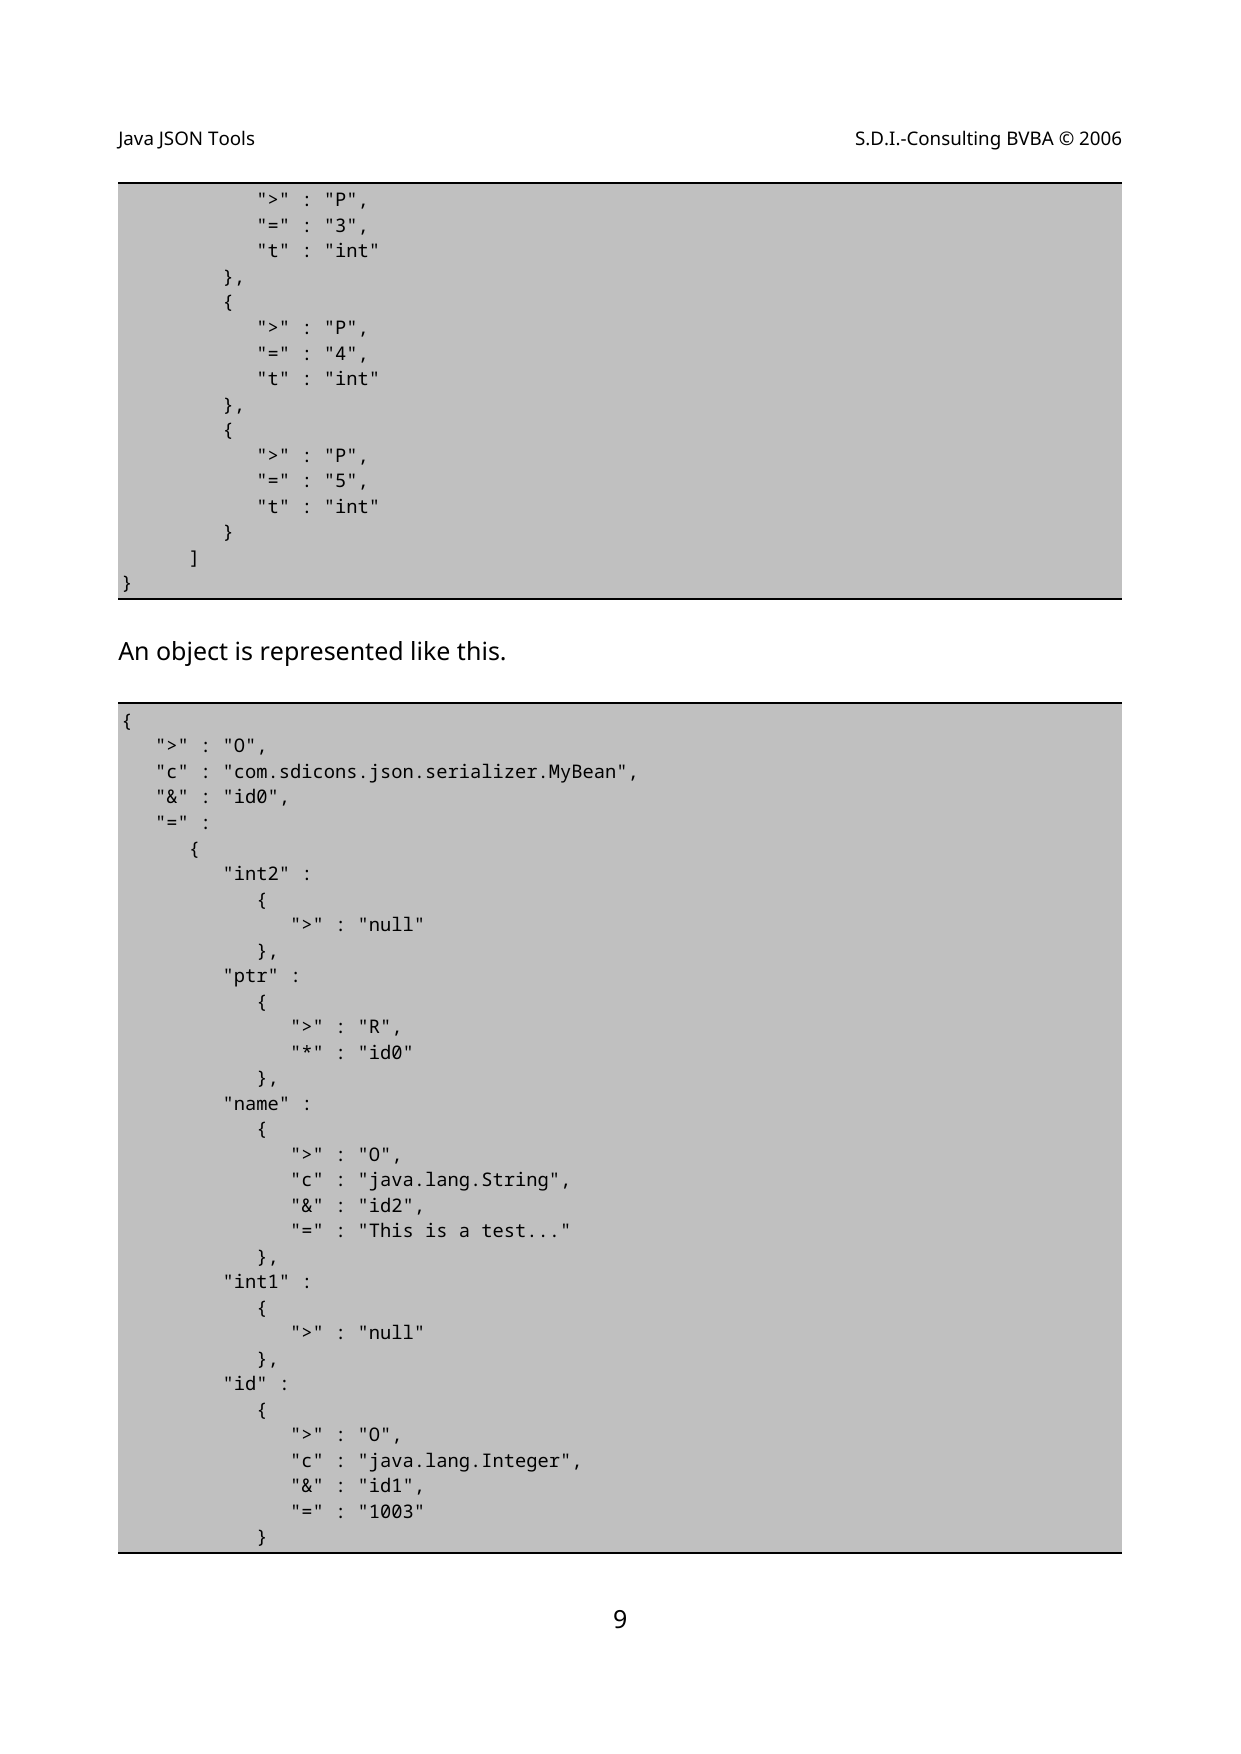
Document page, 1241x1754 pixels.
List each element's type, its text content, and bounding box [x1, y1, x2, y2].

text { [118, 830, 1122, 855]
text ] [118, 539, 1122, 564]
text "*" : "id0" [118, 1034, 1122, 1059]
text "c" : "java.lang.Integer", [118, 1442, 1122, 1468]
text "&" : "id1", [118, 1468, 1122, 1493]
text "int2" : [118, 855, 1122, 881]
text { [118, 983, 1122, 1008]
text { [118, 881, 1122, 906]
text "id" : [118, 1366, 1122, 1391]
text ">" : "P", [118, 184, 1122, 207]
text { [118, 411, 1122, 437]
text "int1" : [118, 1264, 1122, 1289]
text "=" : "4", [118, 335, 1122, 360]
text }, [118, 1238, 1122, 1264]
text ">" : "P", [118, 437, 1122, 462]
text "t" : "int" [118, 488, 1122, 513]
text }, [118, 386, 1122, 411]
text ">" : "null" [118, 906, 1122, 932]
text "ptr" : [118, 957, 1122, 983]
text "=" : "This is a test..." [118, 1213, 1122, 1238]
text "c" : "java.lang.String", [118, 1162, 1122, 1187]
text "&" : "id2", [118, 1187, 1122, 1213]
text ">" : "R", [118, 1008, 1122, 1034]
text "=" : [118, 804, 1122, 830]
text }, [118, 258, 1122, 284]
text }, [118, 1059, 1122, 1085]
text "=" : "1003" [118, 1493, 1122, 1519]
text "t" : "int" [118, 233, 1122, 258]
text An object is represented like this. [118, 634, 1122, 668]
text "t" : "int" [118, 360, 1122, 386]
text { [118, 1289, 1122, 1315]
text { [118, 284, 1122, 309]
text ">" : "O", [118, 1136, 1122, 1162]
text }, [118, 1340, 1122, 1366]
text ">" : "P", [118, 309, 1122, 335]
text { [118, 1391, 1122, 1417]
text ">" : "O", [118, 728, 1122, 753]
text "name" : [118, 1085, 1122, 1111]
text "c" : "com.sdicons.json.serializer.MyBean", [118, 753, 1122, 779]
text "=" : "5", [118, 462, 1122, 488]
text { [118, 704, 1122, 728]
text } [118, 513, 1122, 539]
text } [118, 564, 1122, 598]
text ">" : "null" [118, 1315, 1122, 1340]
text } [118, 1519, 1122, 1552]
text }, [118, 932, 1122, 957]
text { [118, 1111, 1122, 1136]
text "&" : "id0", [118, 779, 1122, 804]
text "=" : "3", [118, 207, 1122, 233]
text ">" : "O", [118, 1417, 1122, 1442]
